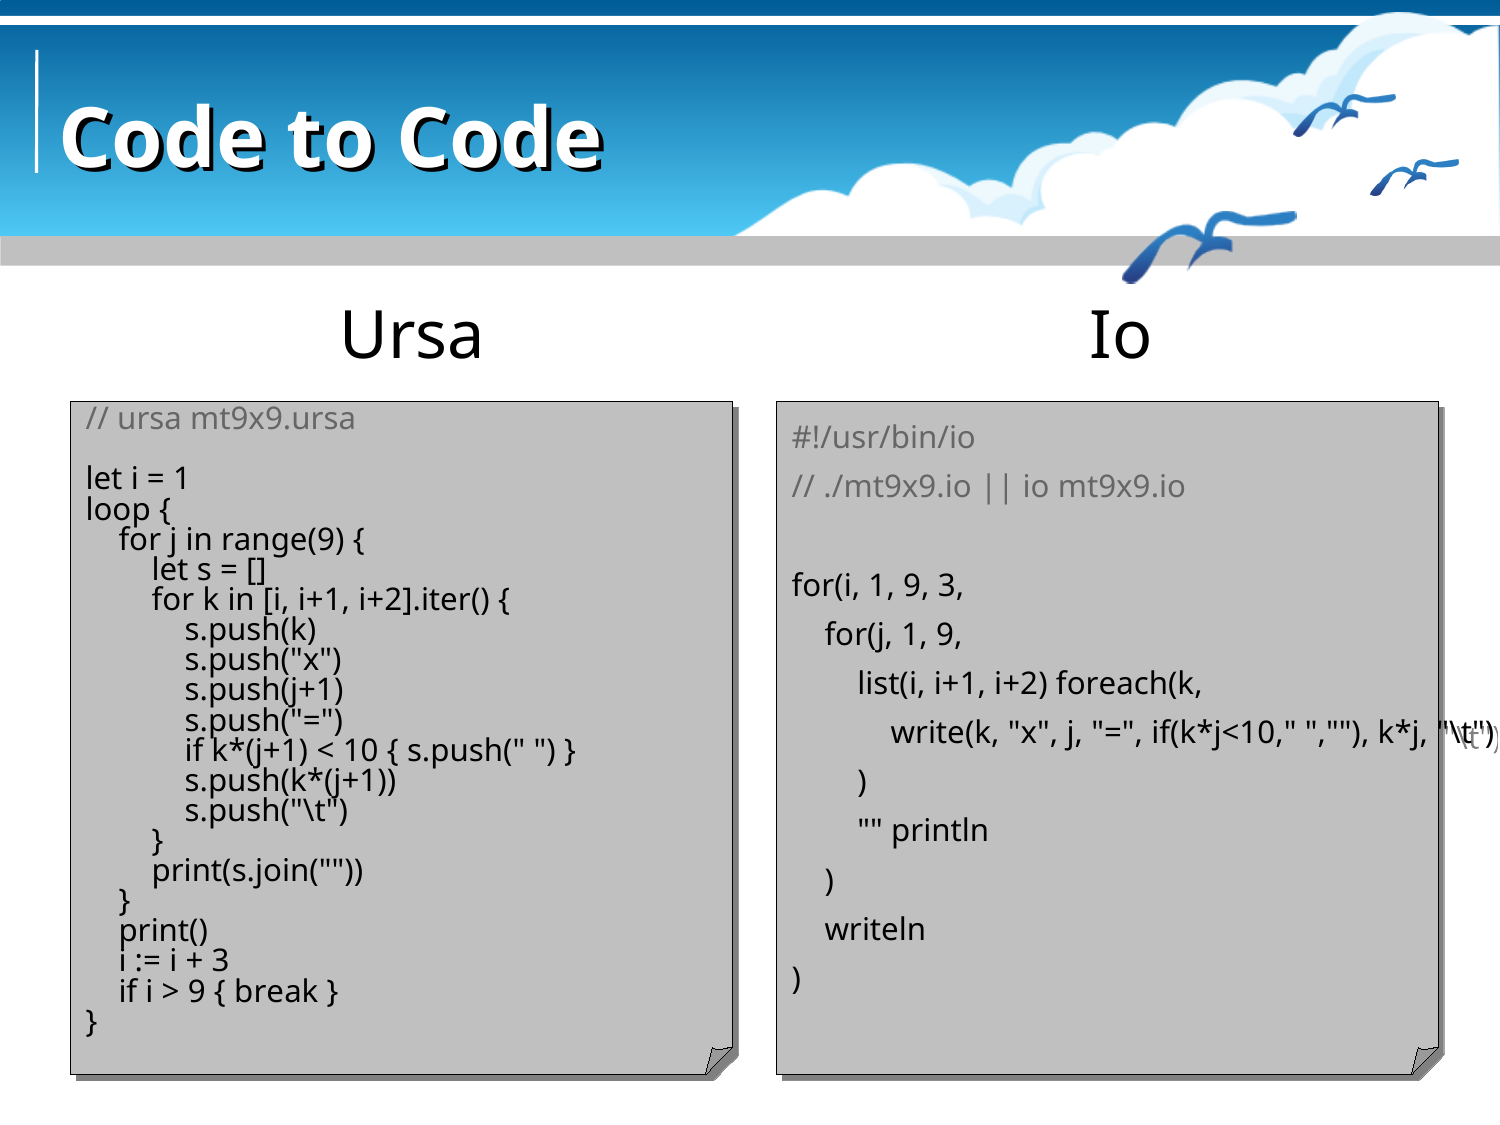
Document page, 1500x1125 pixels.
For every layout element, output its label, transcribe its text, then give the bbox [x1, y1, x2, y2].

title Code to Code [59, 86, 1465, 186]
picture [730, 12, 1500, 284]
text_box Ursa [324, 283, 520, 388]
text_box // ursa mt9x9.ursa let i = 1 loop { for j in range(9) { let s = [] for k in [i, i+1, i+2].iter() { s.push(k) s.push("x") s.push(j+1) s.push("=") if k*(j+1) < 10 { s.push(" ") } s.push(k*(j+1)) s.push("\t") } print(s.join("")) } print() i := i + 3 if i > 9 { break } } [70, 401, 733, 1075]
text_box Io [1074, 283, 1188, 388]
text_box #!/usr/bin/io // ./mt9x9.io || io mt9x9.io for(i, 1, 9, 3, for(j, 1, 9, list(i, i+1, i+2) foreach(k, write(k, "x", j, "=", if(k*j<10," ",""), k*j, "\t") ) "" println ) writeln ) [776, 401, 1439, 1075]
